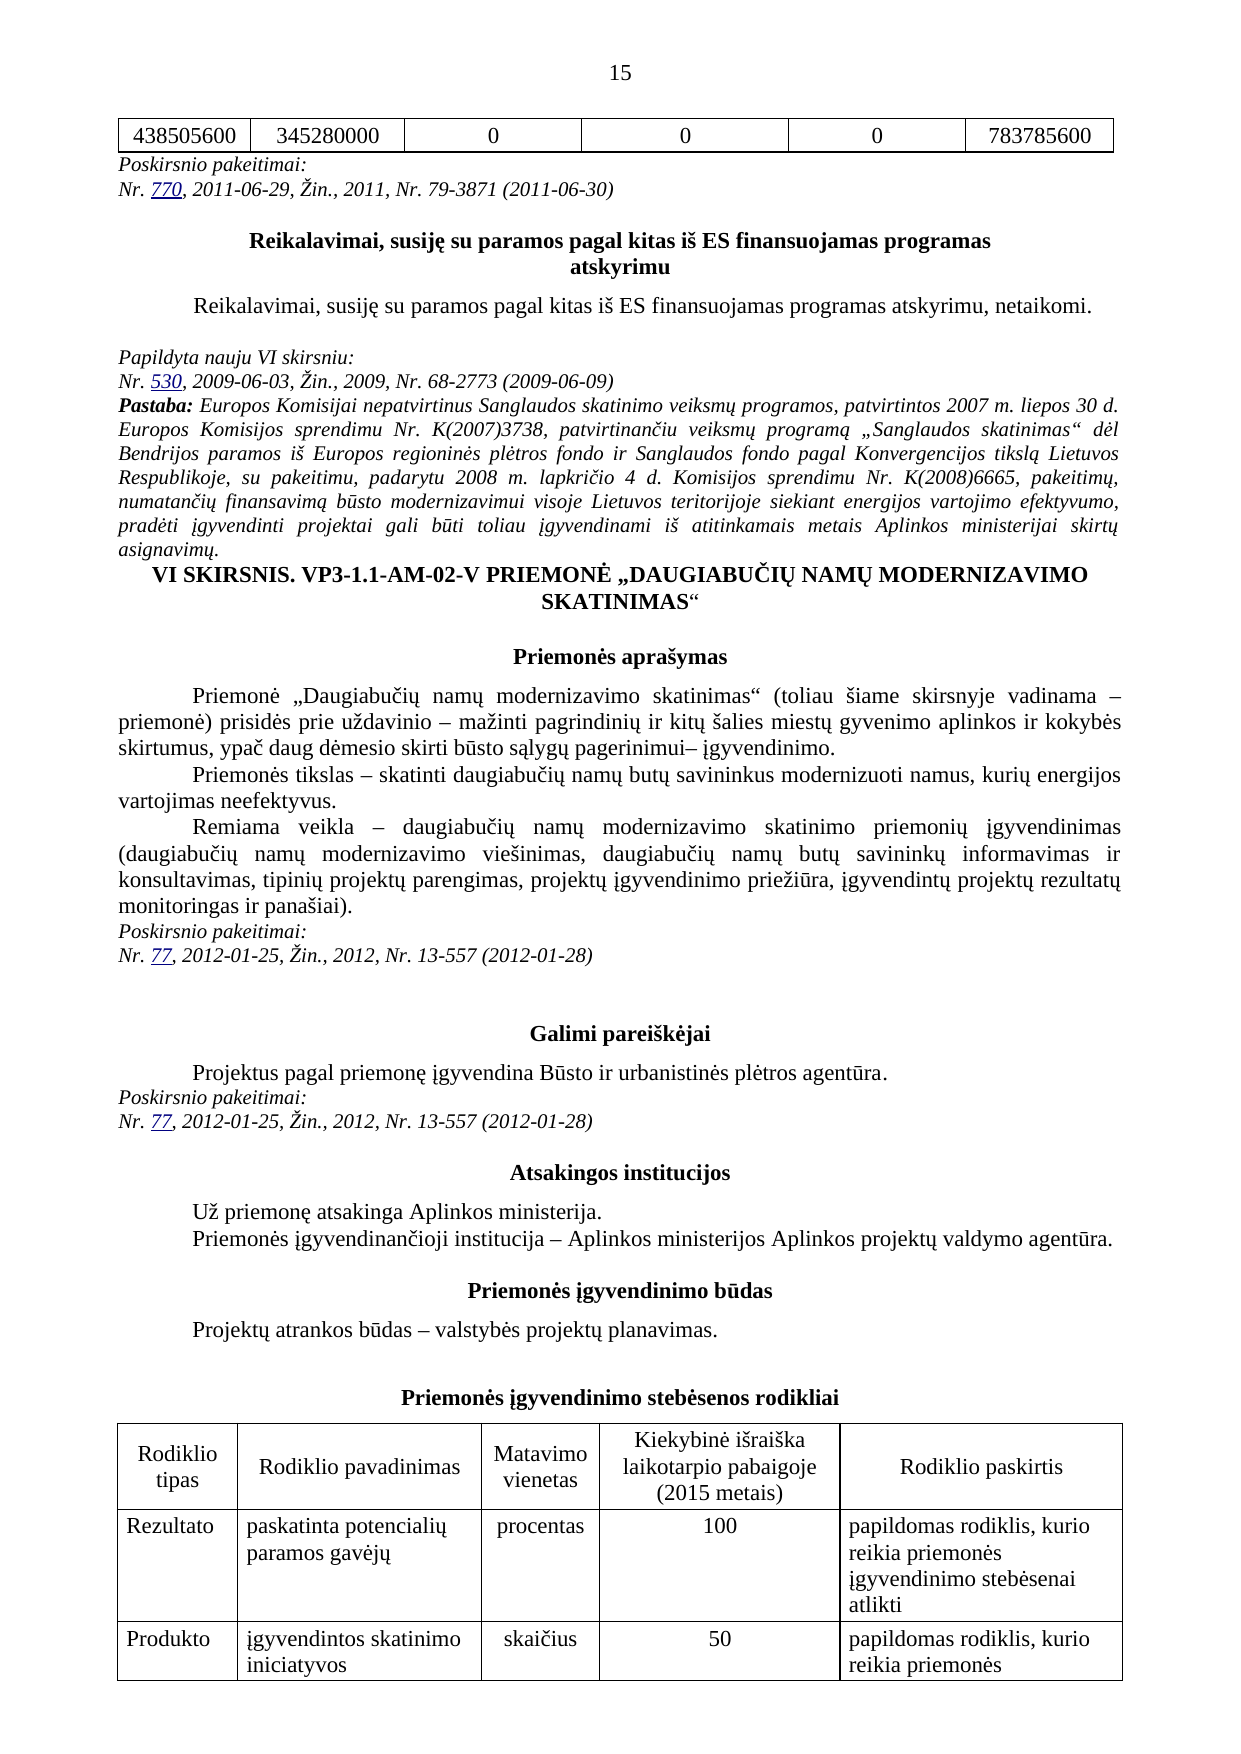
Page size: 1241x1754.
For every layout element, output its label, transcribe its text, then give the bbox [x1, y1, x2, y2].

text Reikalavimai, susiję su paramos pagal kitas iš ES finansuojamas programas atskyrimu, netaikomi. [118, 292, 1122, 318]
text Poskirsnio pakeitimai: [118, 152, 1122, 176]
table_cell papildomas rodiklis, kurio reikia priemonės įgyvendinimo stebėsenai atlikti [841, 1510, 1122, 1621]
text Už priemonę atsakinga Aplinkos ministerija. [118, 1198, 1122, 1224]
text Nr. 77, 2012-01-25, Žin., 2012, Nr. 13-557 (2012-01-28) [118, 943, 1122, 967]
table_cell paskatinta potencialių paramos gavėjų [238, 1510, 481, 1621]
text Priemonės tikslas – skatinti daugiabučių namų butų savininkus modernizuoti namus, kurių energijos vartojimas neefektyvus. [118, 761, 1122, 813]
text Priemonės įgyvendinančioji institucija – Aplinkos ministerijos Aplinkos projektų valdymo agentūra. [118, 1224, 1122, 1251]
text Galimi pareiškėjai [118, 1020, 1122, 1046]
table_cell 0 [582, 119, 788, 151]
text Projektus pagal priemonę įgyvendina Būsto ir urbanistinės plėtros agentūra. [118, 1058, 1122, 1085]
table_cell Rezultato [118, 1510, 237, 1621]
text Poskirsnio pakeitimai: [118, 1085, 1122, 1109]
text Priemonė „Daugiabučių namų modernizavimo skatinimas“ (toliau šiame skirsnyje vadinama – priemonė) prisidės prie uždavinio – mažinti pagrindinių ir kitų šalies miestų gyvenimo aplinkos ir kokybės skirtumus, ypač daug dėmesio skirti būsto sąlygų pagerinimui– įgyvendinimo. [118, 682, 1122, 761]
table_cell 438505600 [119, 119, 250, 151]
table_cell skaičius [482, 1622, 599, 1680]
table_cell papildomas rodiklis, kurio reikia priemonės [841, 1622, 1122, 1680]
table_cell 100 [600, 1510, 839, 1621]
text Poskirsnio pakeitimai: [118, 919, 1122, 943]
table_header Rodiklio pavadinimas [238, 1424, 481, 1508]
text Nr. 77, 2012-01-25, Žin., 2012, Nr. 13-557 (2012-01-28) [118, 1109, 1122, 1133]
text Papildyta nauju VI skirsniu: [118, 345, 1122, 369]
text Projektų atrankos būdas – valstybės projektų planavimas. [118, 1316, 1122, 1342]
text Nr. 770, 2011-06-29, Žin., 2011, Nr. 79-3871 (2011-06-30) [118, 176, 1122, 201]
table_cell procentas [482, 1510, 599, 1621]
text Remiama veikla – daugiabučių namų modernizavimo skatinimo priemonių įgyvendinimas (daugiabučių namų modernizavimo viešinimas, daugiabučių namų butų savininkų informavimas ir konsultavimas, tipinių projektų parengimas, projektų įgyvendinimo priežiūra, įgyvendintų projektų rezultatų monitoringas ir panašiai). [118, 813, 1122, 919]
text Nr. 530, 2009-06-03, Žin., 2009, Nr. 68-2773 (2009-06-09) [118, 369, 1122, 393]
table_header Matavimo vienetas [482, 1424, 599, 1508]
text Reikalavimai, susiję su paramos pagal kitas iš ES finansuojamas programas atskyrimu [118, 227, 1122, 279]
table_cell 50 [600, 1622, 839, 1680]
table_header Kiekybinė išraiška laikotarpio pabaigoje (2015 metais) [600, 1424, 839, 1508]
table_cell 345280000 [251, 119, 404, 151]
text Priemonės įgyvendinimo būdas [118, 1277, 1122, 1304]
table_cell 0 [789, 119, 965, 151]
table_header Rodiklio tipas [118, 1424, 237, 1508]
text Atsakingos institucijos [118, 1159, 1122, 1186]
table_header Rodiklio paskirtis [841, 1424, 1122, 1508]
text Priemonės įgyvendinimo stebėsenos rodikliai [118, 1384, 1122, 1410]
text VI SKIRSNIS. VP3-1.1-AM-02-V PRIEMONĖ „Daugiabučių namų MODERNIZAVIMO SKATINIMAS“ [118, 561, 1122, 614]
table_cell 0 [405, 119, 581, 151]
text Pastaba: Europos Komisijai nepatvirtinus Sanglaudos skatinimo veiksmų programos, patvirtintos 2007 m. liepos 30 d. Europos Komisijos sprendimu Nr. K(2007)3738, patvirtinančiu veiksmų programą „Sanglaudos skatinimas“ dėl Bendrijos paramos iš Europos regioninės plėtros fondo ir Sanglaudos fondo pagal Konvergencijos tikslą Lietuvos Respublikoje, su pakeitimu, padarytu 2008 m. lapkričio 4 d. Komisijos sprendimu Nr. K(2008)6665, pakeitimų, numatančių finansavimą būsto modernizavimui visoje Lietuvos teritorijoje siekiant energijos vartojimo efektyvumo, pradėti įgyvendinti projektai gali būti toliau įgyvendinami iš atitinkamais metais Aplinkos ministerijai skirtų asignavimų. [118, 393, 1122, 561]
text Priemonės aprašymas [118, 643, 1122, 669]
table_cell 783785600 [966, 119, 1113, 151]
table_cell įgyvendintos skatinimo iniciatyvos [238, 1622, 481, 1680]
table_cell Produkto [118, 1622, 237, 1680]
